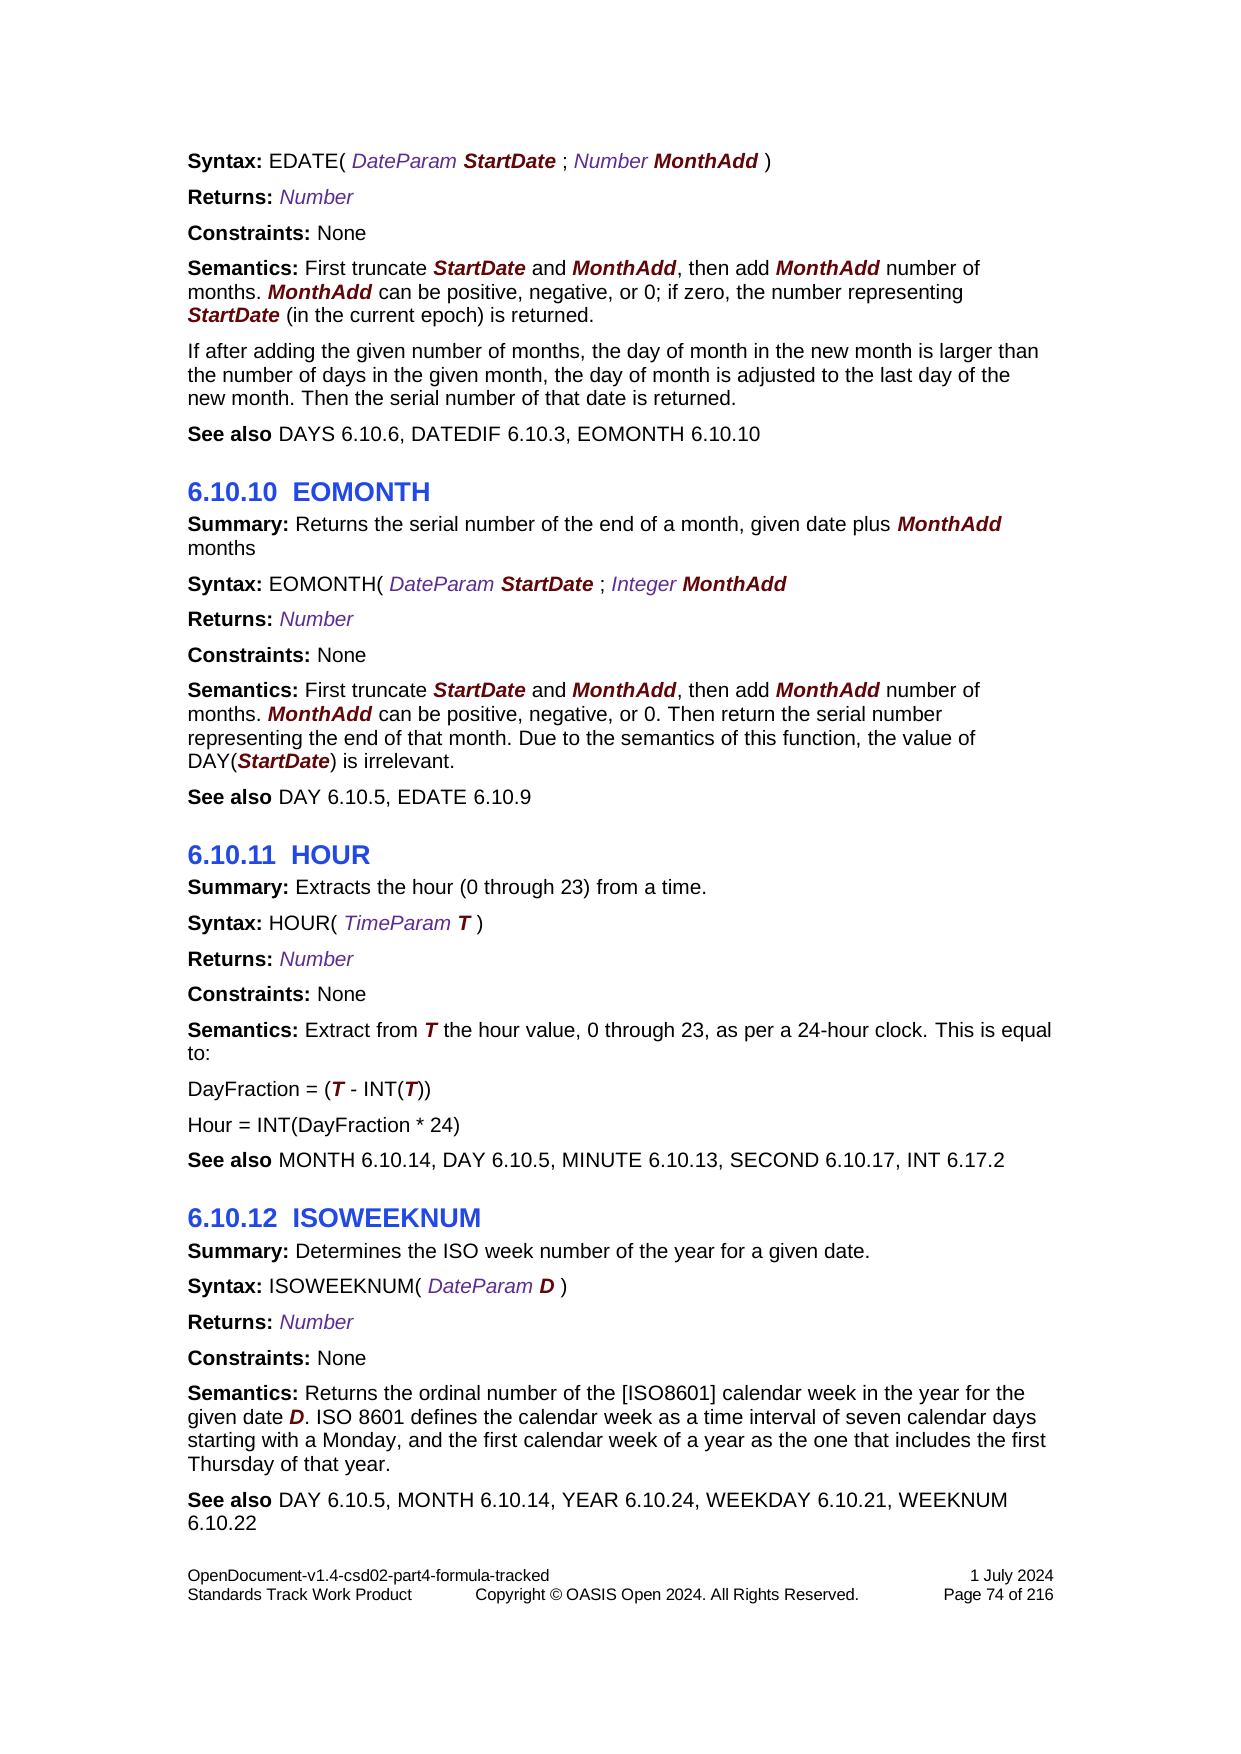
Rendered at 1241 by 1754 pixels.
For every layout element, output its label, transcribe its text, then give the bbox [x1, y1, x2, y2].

text Constraints: None [187, 983, 1053, 1006]
text Returns: Number [187, 1311, 1053, 1334]
text Hour = INT(DayFraction * 24) [187, 1113, 1053, 1137]
text Constraints: None [187, 643, 1053, 667]
text See also MONTH 6.10.14, DAY 6.10.5, MINUTE 6.10.13, SECOND 6.10.17, INT 6.17.2 [187, 1149, 1053, 1172]
text Syntax: HOUR( TimeParam T ) [187, 911, 1053, 935]
text Semantics: Returns the ordinal number of the [ISO8601] calendar week in the year for the given date D. ISO 8601 defines the calendar week as a time interval of seven calendar days starting with a Monday, and the first calendar week of a year as the one that includes the first Thursday of that year. [187, 1382, 1053, 1476]
text Summary: Extracts the hour (0 through 23) from a time. [187, 876, 1053, 899]
text Semantics: First truncate StartDate and MonthAdd, then add MonthAdd number of months. MonthAdd can be positive, negative, or 0; if zero, the number representing StartDate (in the current epoch) is returned. [187, 257, 1053, 327]
text Returns: Number [187, 608, 1053, 631]
text Returns: Number [187, 947, 1053, 971]
text Syntax: EOMONTH( DateParam StartDate ; Integer MonthAdd [187, 572, 1053, 596]
text See also DAY 6.10.5, MONTH 6.10.14, YEAR 6.10.24, WEEKDAY 6.10.21, WEEKNUM 6.10.22 [187, 1488, 1053, 1535]
subtitle EOMONTH [187, 477, 1053, 507]
text See also DAY 6.10.5, EDATE 6.10.9 [187, 785, 1053, 809]
text Summary: Returns the serial number of the end of a month, given date plus MonthAdd months [187, 513, 1053, 560]
text Constraints: None [187, 221, 1053, 245]
text If after adding the given number of months, the day of month in the new month is larger than the number of days in the given month, the day of month is adjusted to the last day of the new month. Then the serial number of that date is returned. [187, 339, 1053, 410]
text Constraints: None [187, 1346, 1053, 1370]
text Semantics: Extract from T the hour value, 0 through 23, as per a 24-hour clock. This is equal to: [187, 1018, 1053, 1065]
subtitle ISOWEEKNUM [187, 1203, 1053, 1233]
text DayFraction = (T - INT(T)) [187, 1077, 1053, 1101]
text Returns: Number [187, 186, 1053, 209]
text Syntax: ISOWEEKNUM( DateParam D ) [187, 1275, 1053, 1298]
subtitle HOUR [187, 840, 1053, 870]
text Semantics: First truncate StartDate and MonthAdd, then add MonthAdd number of months. MonthAdd can be positive, negative, or 0. Then return the serial number representing the end of that month. Due to the semantics of this function, the value of DAY(StartDate) is irrelevant. [187, 679, 1053, 773]
text Syntax: EDATE( DateParam StartDate ; Number MonthAdd ) [187, 150, 1053, 173]
text Summary: Determines the ISO week number of the year for a given date. [187, 1239, 1053, 1263]
text See also DAYS 6.10.6, DATEDIF 6.10.3, EOMONTH 6.10.10 [187, 422, 1053, 446]
